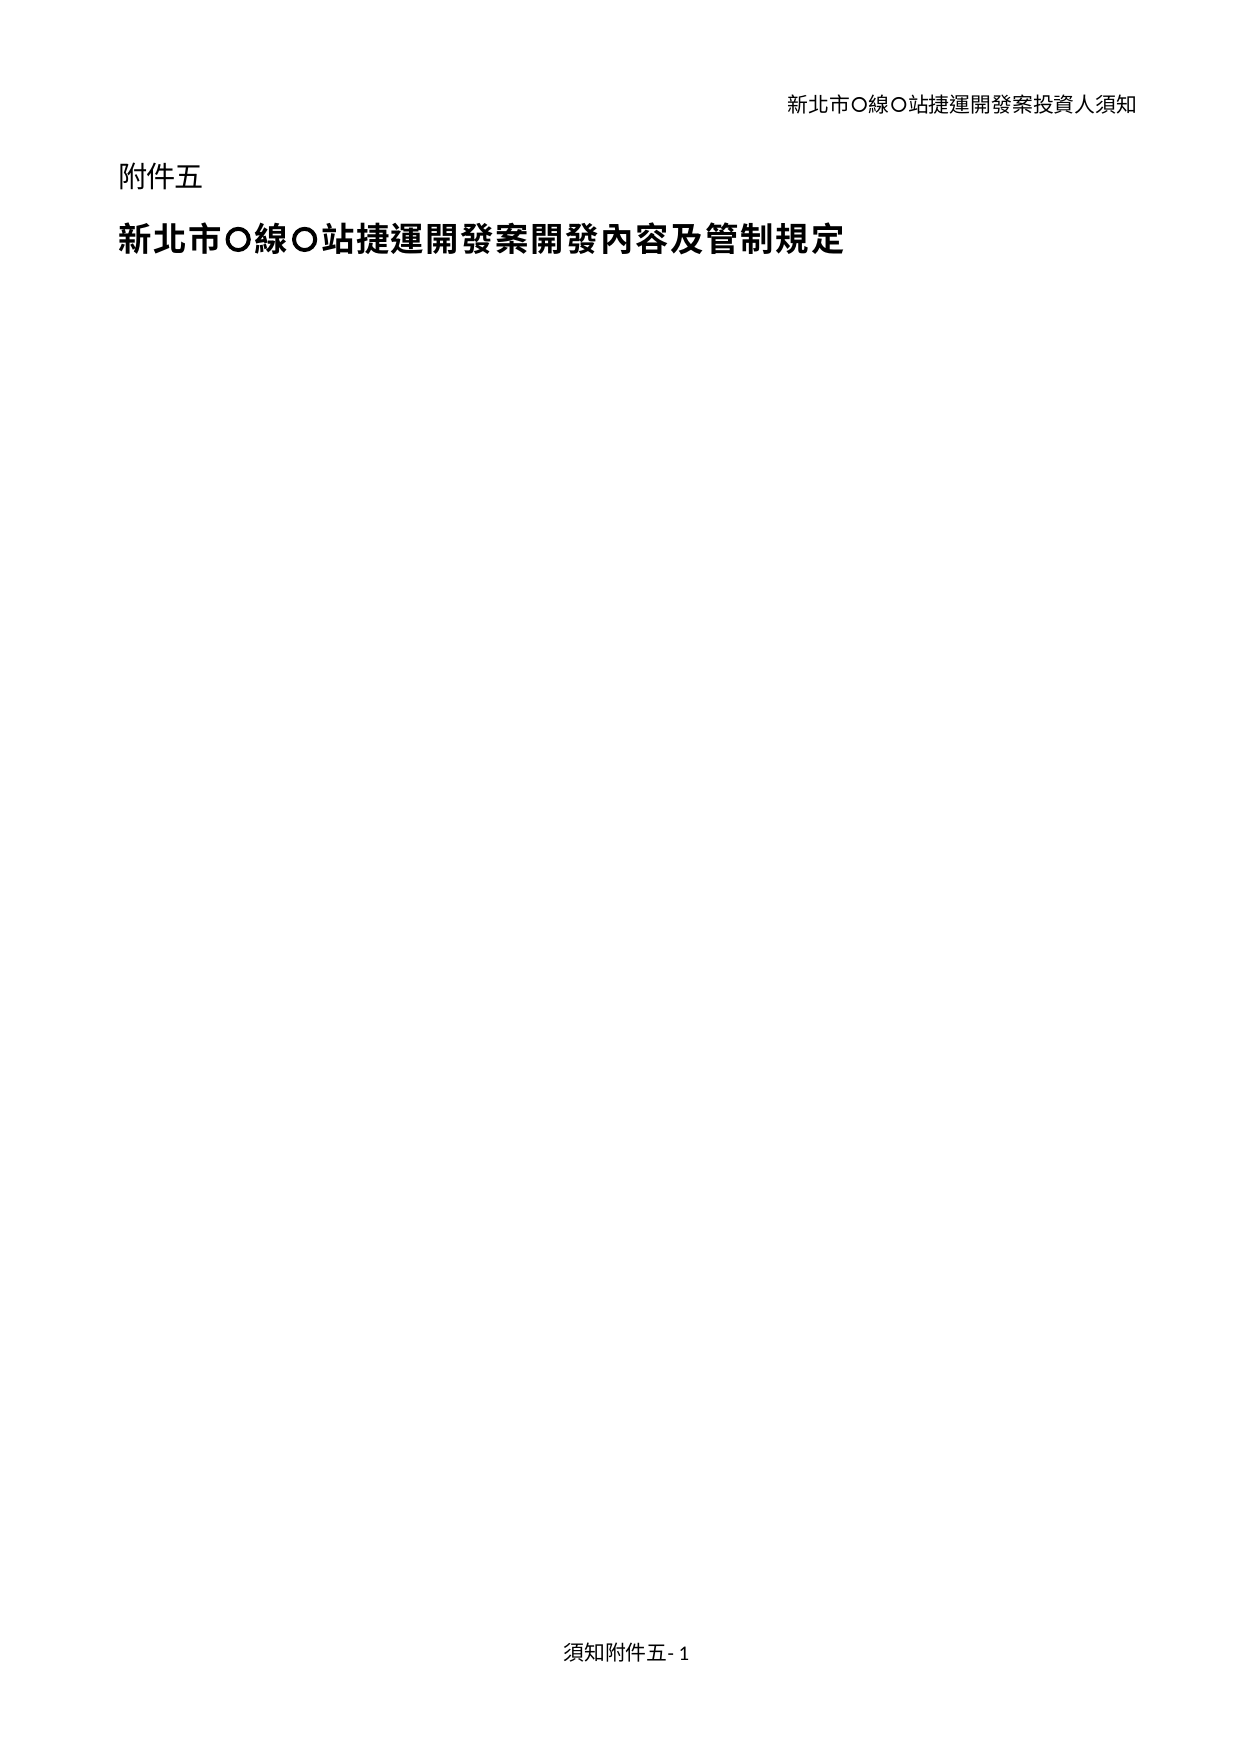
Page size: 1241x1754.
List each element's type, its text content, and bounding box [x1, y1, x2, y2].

text 新北市線站捷運開發案開發內容及管制規定 [118, 195, 1137, 258]
text 附件五 [118, 133, 1137, 195]
